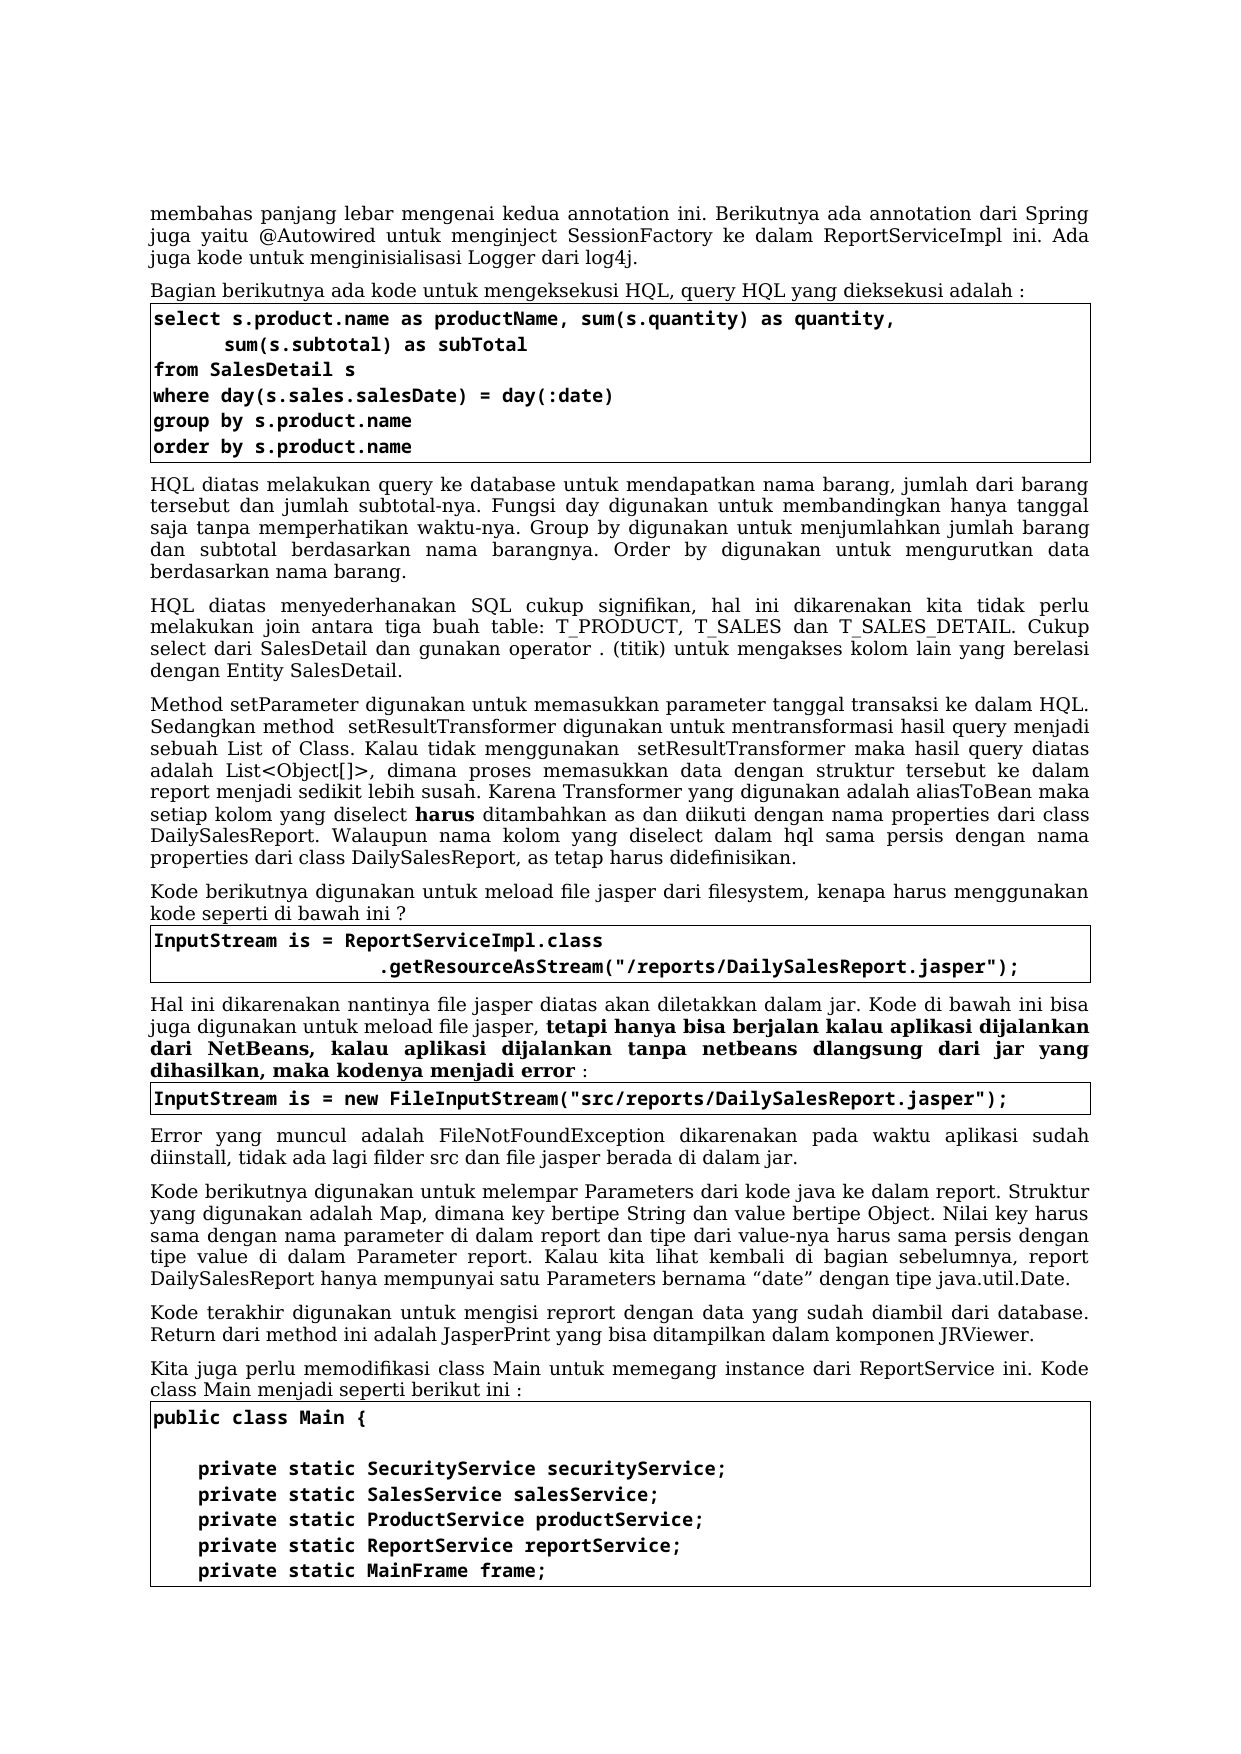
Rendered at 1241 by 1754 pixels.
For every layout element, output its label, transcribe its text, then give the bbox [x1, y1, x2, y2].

text HQL diatas melakukan query ke database untuk mendapatkan nama barang, jumlah dari barang tersebut dan jumlah subtotal-nya. Fungsi day digunakan untuk membandingkan hanya tanggal saja tanpa memperhatikan waktu-nya. Group by digunakan untuk menjumlahkan jumlah barang dan subtotal berdasarkan nama barangnya. Order by digunakan untuk mengurutkan data berdasarkan nama barang. [150, 473, 1091, 583]
text Method setParameter digunakan untuk memasukkan parameter tanggal transaksi ke dalam HQL. Sedangkan method setResultTransformer digunakan untuk mentransformasi hasil query menjadi sebuah List of Class. Kalau tidak menggunakan setResultTransformer maka hasil query diatas adalah List<Object[]>, dimana proses memasukkan data dengan struktur tersebut ke dalam report menjadi sedikit lebih susah. Karena Transformer yang digunakan adalah aliasToBean maka setiap kolom yang diselect harus ditambahkan as dan diikuti dengan nama properties dari class DailySalesReport. Walaupun nama kolom yang diselect dalam hql sama persis dengan nama properties dari class DailySalesReport, as tetap harus didefinisikan. [150, 694, 1091, 869]
text InputStream is = ReportServiceImpl.class [151, 926, 1090, 950]
text Error yang muncul adalah FileNotFoundException dikarenakan pada waktu aplikasi sudah diinstall, tidak ada lagi filder src dan file jasper berada di dalam jar. [150, 1125, 1091, 1169]
text Bagian berikutnya ada kode untuk mengeksekusi HQL, query HQL yang dieksekusi adalah : [150, 281, 1091, 302]
text group by s.product.name [151, 404, 1090, 430]
text InputStream is = new FileInputStream("src/reports/DailySalesReport.jasper"); [151, 1083, 1090, 1114]
text where day(s.sales.salesDate) = day(:date) [151, 379, 1090, 404]
text private static SalesService salesService; [151, 1478, 1090, 1503]
text private static MainFrame frame; [151, 1554, 1090, 1586]
text public class Main { [151, 1402, 1090, 1430]
text Kode berikutnya digunakan untuk meload file jasper dari filesystem, kenapa harus menggunakan kode seperti di bawah ini ? [150, 881, 1091, 925]
text membahas panjang lebar mengenai kedua annotation ini. Berikutnya ada annotation dari Spring juga yaitu @Autowired untuk menginject SessionFactory ke dalam ReportServiceImpl ini. Ada juga kode untuk menginisialisasi Logger dari log4j. [150, 203, 1091, 269]
text Kode berikutnya digunakan untuk melempar Parameters dari kode java ke dalam report. Struktur yang digunakan adalah Map, dimana key bertipe String dan value bertipe Object. Nilai key harus sama dengan nama parameter di dalam report dan tipe dari value-nya harus sama persis dengan tipe value di dalam Parameter report. Kalau kita lihat kembali di bagian sebelumnya, report DailySalesReport hanya mempunyai satu Parameters bernama “date” dengan tipe java.util.Date. [150, 1181, 1091, 1290]
text private static ReportService reportService; [151, 1529, 1090, 1554]
text HQL diatas menyederhanakan SQL cukup signifikan, hal ini dikarenakan kita tidak perlu melakukan join antara tiga buah table: T_PRODUCT, T_SALES dan T_SALES_DETAIL. Cukup select dari SalesDetail dan gunakan operator . (titik) untuk mengakses kolom lain yang berelasi dengan Entity SalesDetail. [150, 595, 1091, 682]
text from SalesDetail s [151, 353, 1090, 379]
text Kode terakhir digunakan untuk mengisi reprort dengan data yang sudah diambil dari database. Return dari method ini adalah JasperPrint yang bisa ditampilkan dalam komponen JRViewer. [150, 1302, 1091, 1346]
text Hal ini dikarenakan nantinya file jasper diatas akan diletakkan dalam jar. Kode di bawah ini bisa juga digunakan untuk meload file jasper, tetapi hanya bisa berjalan kalau aplikasi dijalankan dari NetBeans, kalau aplikasi dijalankan tanpa netbeans dlangsung dari jar yang dihasilkan, maka kodenya menjadi error : [150, 994, 1091, 1082]
text private static ProductService productService; [151, 1503, 1090, 1529]
text private static SecurityService securityService; [151, 1452, 1090, 1478]
text sum(s.subtotal) as subTotal [151, 328, 1090, 353]
text Kita juga perlu memodifikasi class Main untuk memegang instance dari ReportService ini. Kode class Main menjadi seperti berikut ini : [150, 1358, 1091, 1401]
text select s.product.name as productName, sum(s.quantity) as quantity, [151, 304, 1090, 328]
text .getResourceAsStream("/reports/DailySalesReport.jasper"); [151, 950, 1090, 982]
text order by s.product.name [151, 430, 1090, 462]
